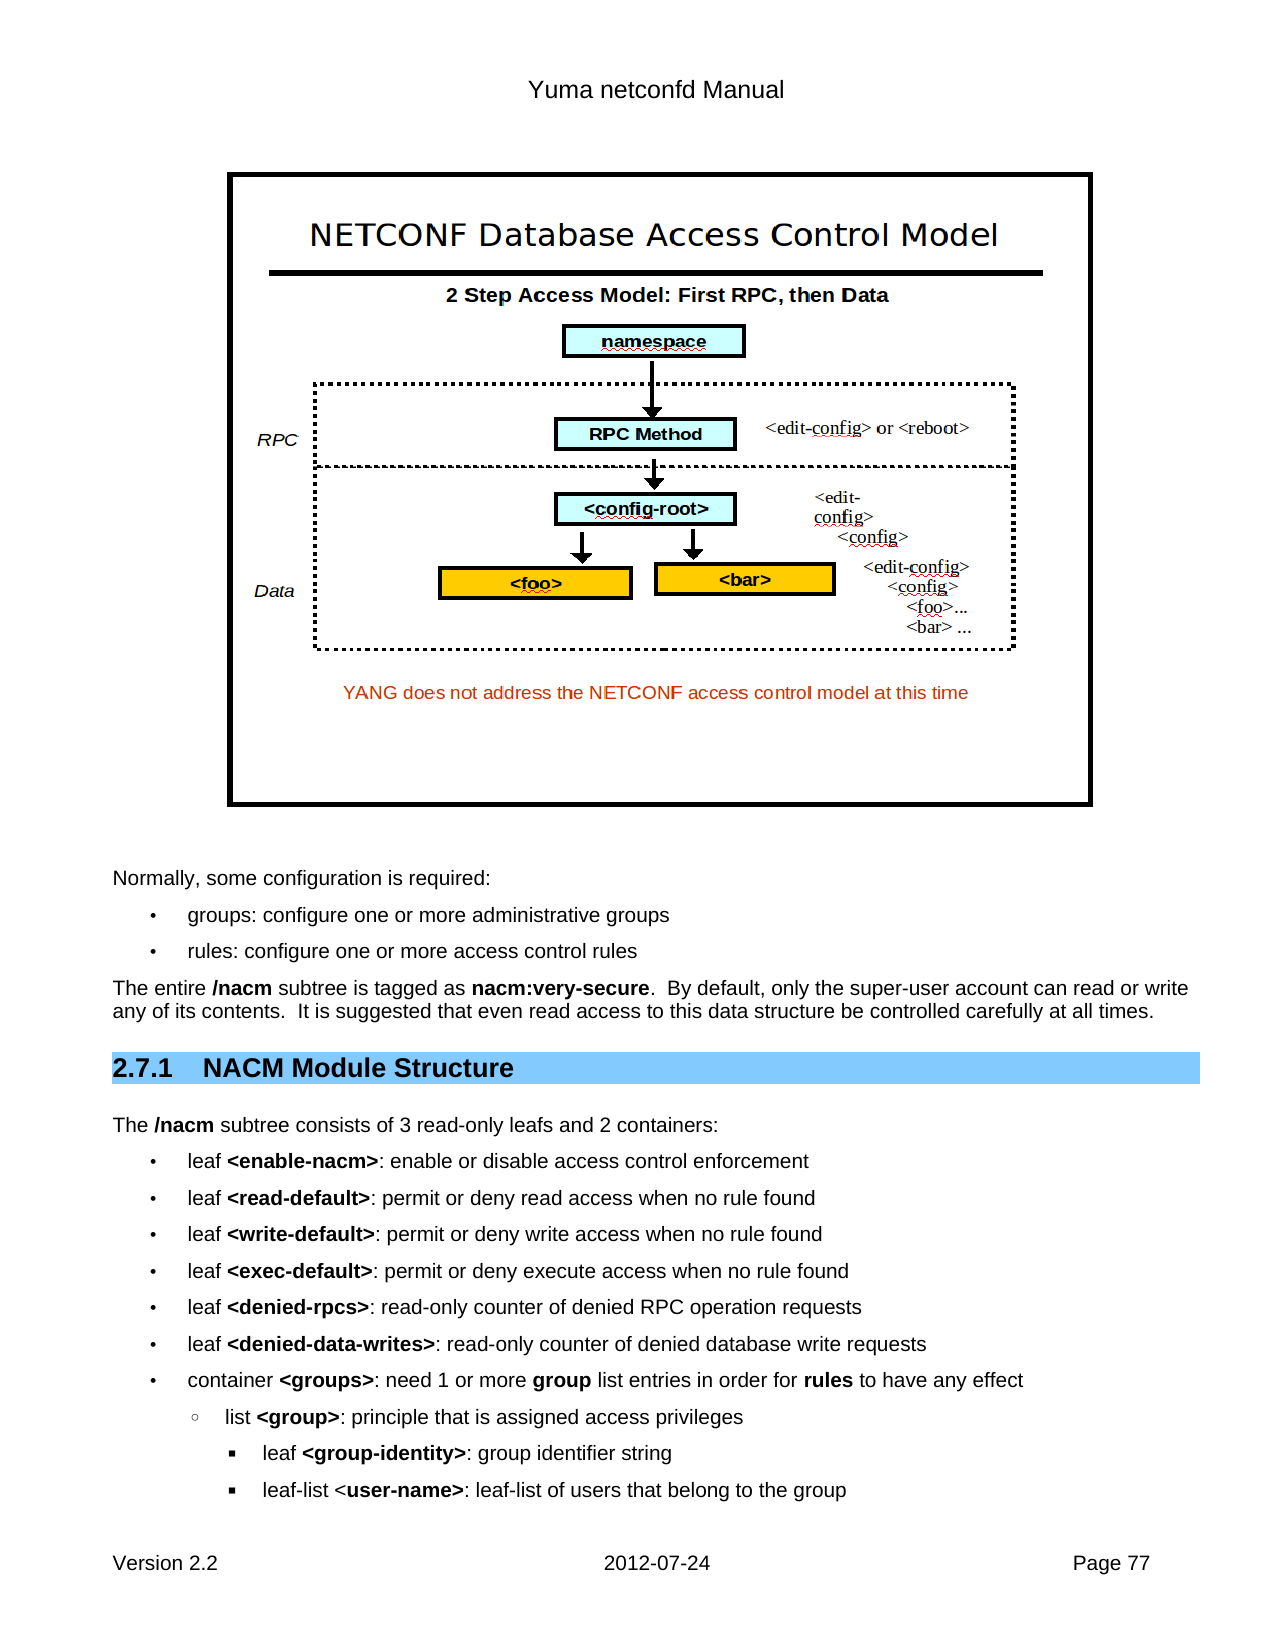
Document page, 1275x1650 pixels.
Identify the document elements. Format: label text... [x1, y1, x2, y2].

list leaf <enable-nacm>: enable or disable access control enforcement [150, 1149, 1200, 1173]
text Normally, some configuration is required: [112, 866, 1200, 890]
list groups: configure one or more administrative groups [150, 902, 1200, 926]
list leaf <group-identity>: group identifier string [225, 1441, 1200, 1465]
list leaf <write-default>: permit or deny write access when no rule found [150, 1222, 1200, 1246]
list leaf-list <user-name>: leaf-list of users that belong to the group [225, 1477, 1200, 1501]
list container <groups>: need 1 or more group list entries in order for rules to have any effect [150, 1368, 1200, 1392]
list leaf <denied-data-writes>: read-only counter of denied database write requests [150, 1332, 1200, 1356]
list list <group>: principle that is assigned access privileges [187, 1404, 1200, 1428]
text The /nacm subtree consists of 3 read-only leafs and 2 containers: [112, 1113, 1200, 1137]
list leaf <denied-rpcs>: read-only counter of denied RPC operation requests [150, 1295, 1200, 1319]
list leaf <exec-default>: permit or deny execute access when no rule found [150, 1259, 1200, 1283]
text The entire /nacm subtree is tagged as nacm:very-secure. By default, only the super-user account can read or write any of its contents. It is suggested that even read access to this data structure be controlled carefully at all times. [112, 975, 1200, 1023]
picture [162, 133, 1151, 830]
list leaf <read-default>: permit or deny read access when no rule found [150, 1186, 1200, 1210]
subtitle NACM Module Structure [112, 1052, 1200, 1084]
list rules: configure one or more access control rules [150, 939, 1200, 963]
